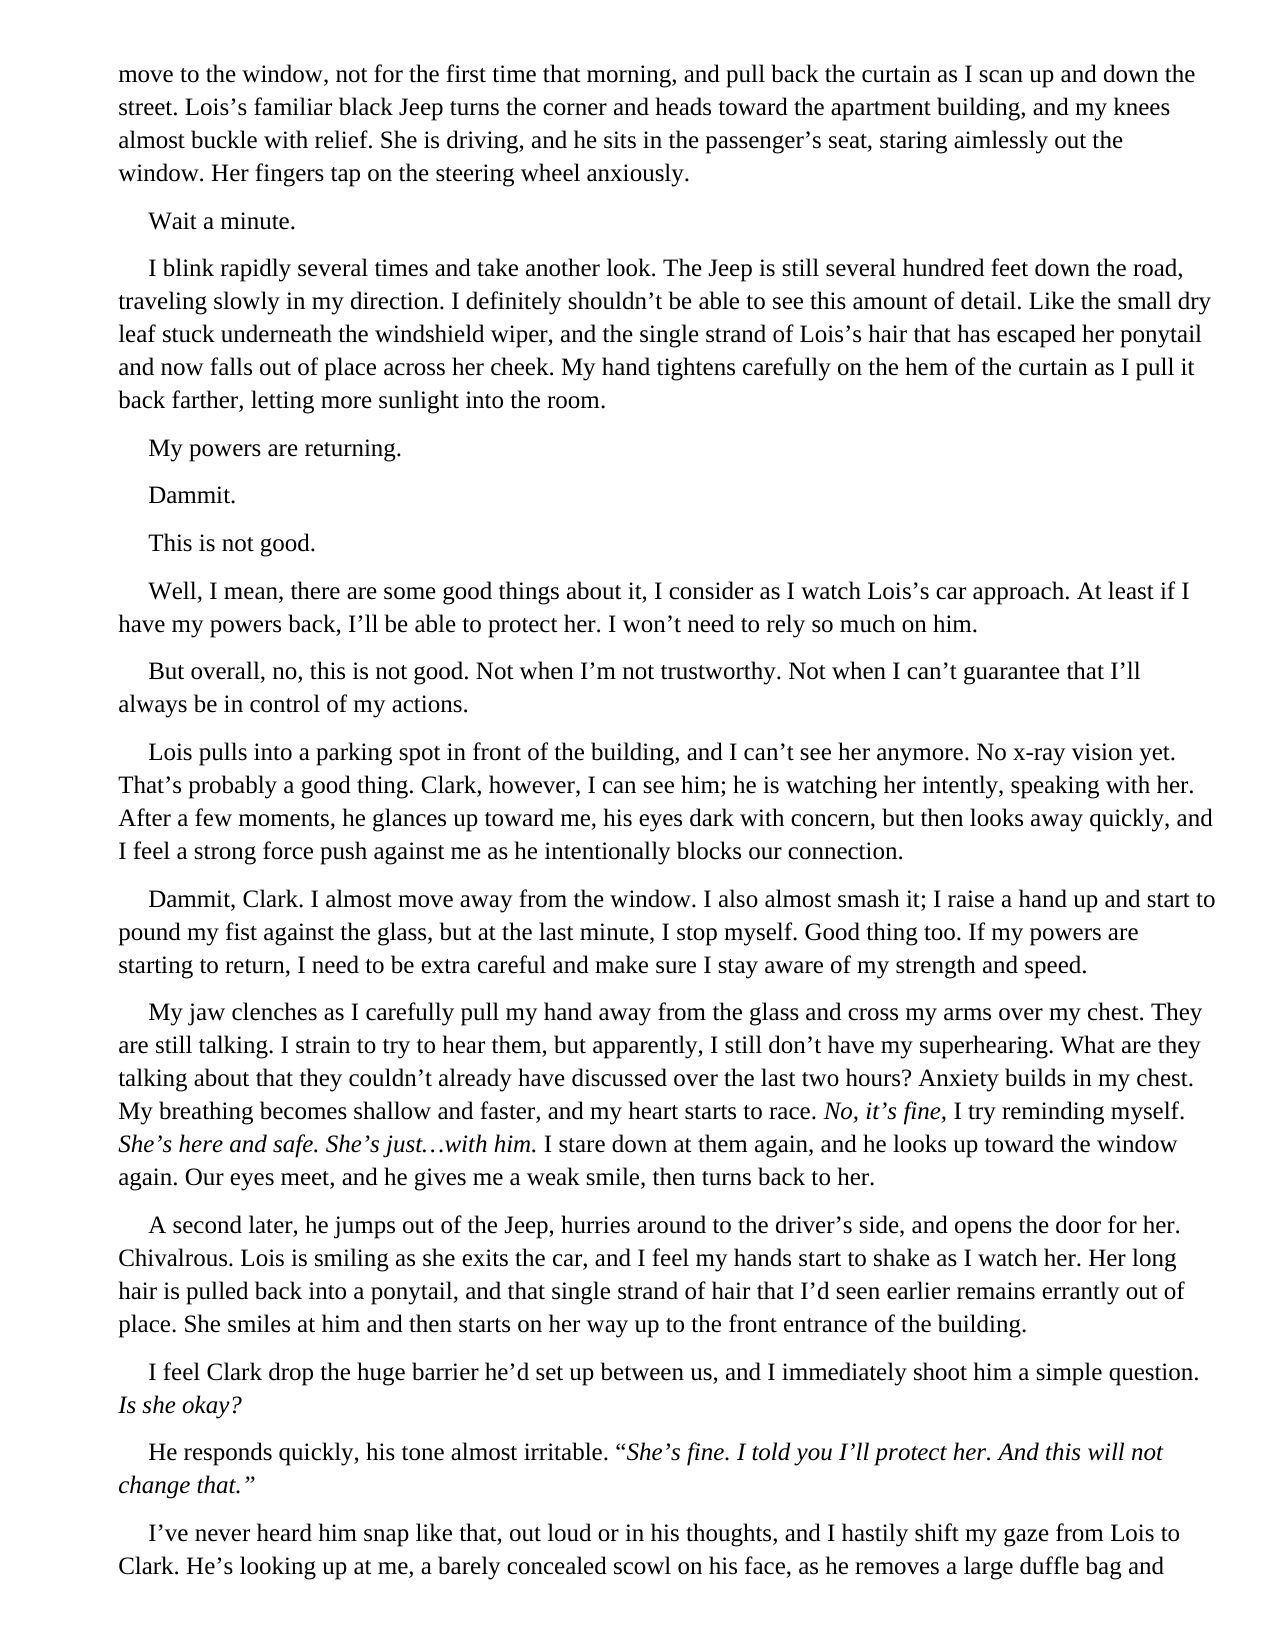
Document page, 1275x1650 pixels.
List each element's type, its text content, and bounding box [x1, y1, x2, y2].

text This is not good. [118, 528, 1216, 557]
text I blink rapidly several times and take another look. The Jeep is still several hundred feet down the road, traveling slowly in my direction. I definitely shouldn’t be able to see this amount of detail. Like the small dry leaf stuck underneath the windshield wiper, and the single strand of Lois’s hair that has escaped her ponytail and now falls out of place across her cheek. My hand tightens carefully on the hem of the curtain as I pull it back farther, letting more sunlight into the room. [118, 253, 1216, 414]
text A second later, he jumps out of the Jeep, hurries around to the driver’s side, and opens the door for her. Chivalrous. Lois is smiling as she exits the car, and I feel my hands start to shake as I watch her. Her long hair is pulled back into a ponytail, and that single strand of hair that I’d seen earlier remains errantly out of place. She smiles at him and then starts on her way up to the front entrance of the building. [118, 1210, 1216, 1338]
text Dammit. [118, 481, 1216, 509]
text But overall, no, this is not good. Not when I’m not trustworthy. Not when I can’t guarantee that I’ll always be in control of my actions. [118, 656, 1216, 718]
text I feel Clark drop the huge barrier he’d set up between us, and I immediately shoot him a simple question. Is she okay? [118, 1357, 1216, 1418]
text My powers are returning. [118, 433, 1216, 462]
text Wait a minute. [118, 206, 1216, 234]
text I’ve never heard him snap like that, out loud or in his thoughts, and I hastily shift my gaze from Lois to Clark. He’s looking up at me, a barely concealed scowl on his face, as he removes a large duffle bag and [118, 1518, 1216, 1580]
text move to the window, not for the first time that morning, and pull back the curtain as I scan up and down the street. Lois’s familiar black Jeep turns the corner and heads toward the apartment building, and my knees almost buckle with relief. She is driving, and he sits in the passenger’s seat, staring aimlessly out the window. Her fingers tap on the steering wheel anxiously. [118, 59, 1216, 187]
text Lois pulls into a parking spot in front of the building, and I can’t see her anymore. No x-ray vision yet. That’s probably a good thing. Clark, however, I can see him; he is watching her intently, speaking with her. After a few moments, he glances up toward me, his eyes dark with concern, but then looks away quickly, and I feel a strong force push against me as he intentionally blocks our connection. [118, 737, 1216, 865]
text He responds quickly, his tone almost irritable. “She’s fine. I told you I’ll protect her. And this will not change that.” [118, 1437, 1216, 1499]
text My jaw clenches as I carefully pull my hand away from the glass and cross my arms over my chest. They are still talking. I strain to try to hear them, but apparently, I still don’t have my superhearing. What are they talking about that they couldn’t already have discussed over the last two hours? Anxiety builds in my chest. My breathing becomes shallow and faster, and my heart starts to race. No, it’s fine, I try reminding myself. She’s here and safe. She’s just…with him. I stare down at them again, and he looks up toward the window again. Our eyes meet, and he gives me a weak smile, then turns back to her. [118, 997, 1216, 1191]
text Dammit, Clark. I almost move away from the window. I also almost smash it; I raise a hand up and start to pound my fist against the glass, but at the last minute, I stop myself. Good thing too. If my powers are starting to return, I need to be extra careful and make sure I stay aware of my strength and speed. [118, 884, 1216, 978]
text Well, I mean, there are some good things about it, I consider as I watch Lois’s car approach. At least if I have my powers back, I’ll be able to protect her. I won’t need to rely so much on him. [118, 576, 1216, 638]
